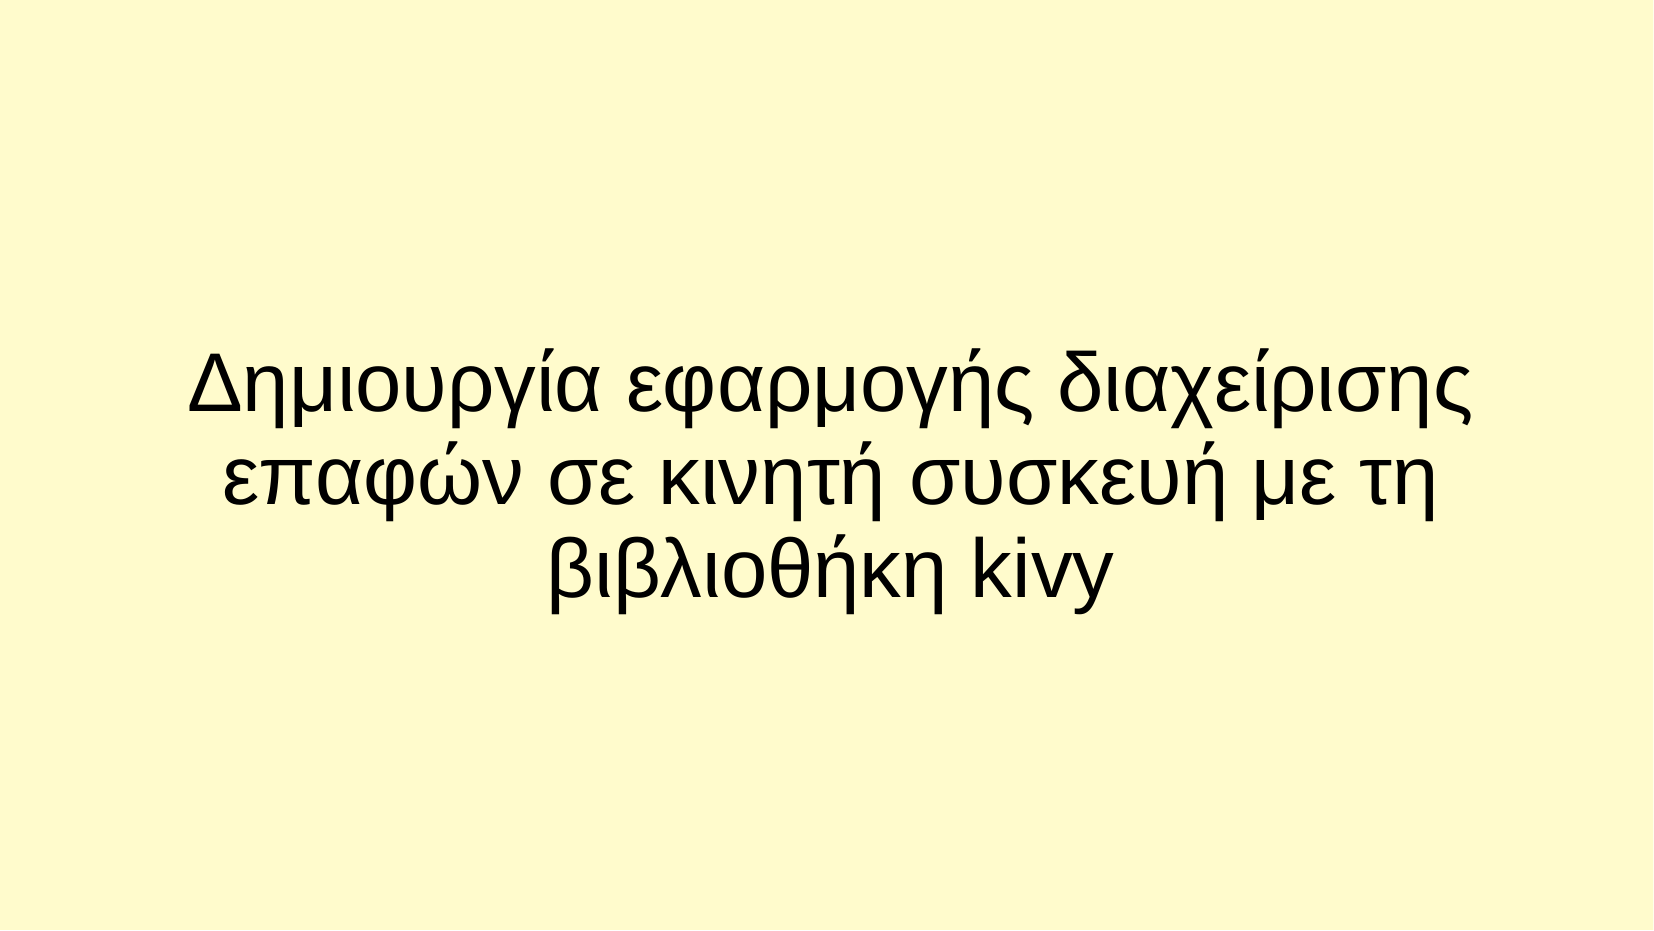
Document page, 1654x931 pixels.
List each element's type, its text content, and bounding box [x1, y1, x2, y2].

subtitle Δημιουργία εφαρμογής διαχείρισης επαφών σε κινητή συσκευή με τη βιβλιοθήκη kivy [86, 335, 1576, 616]
